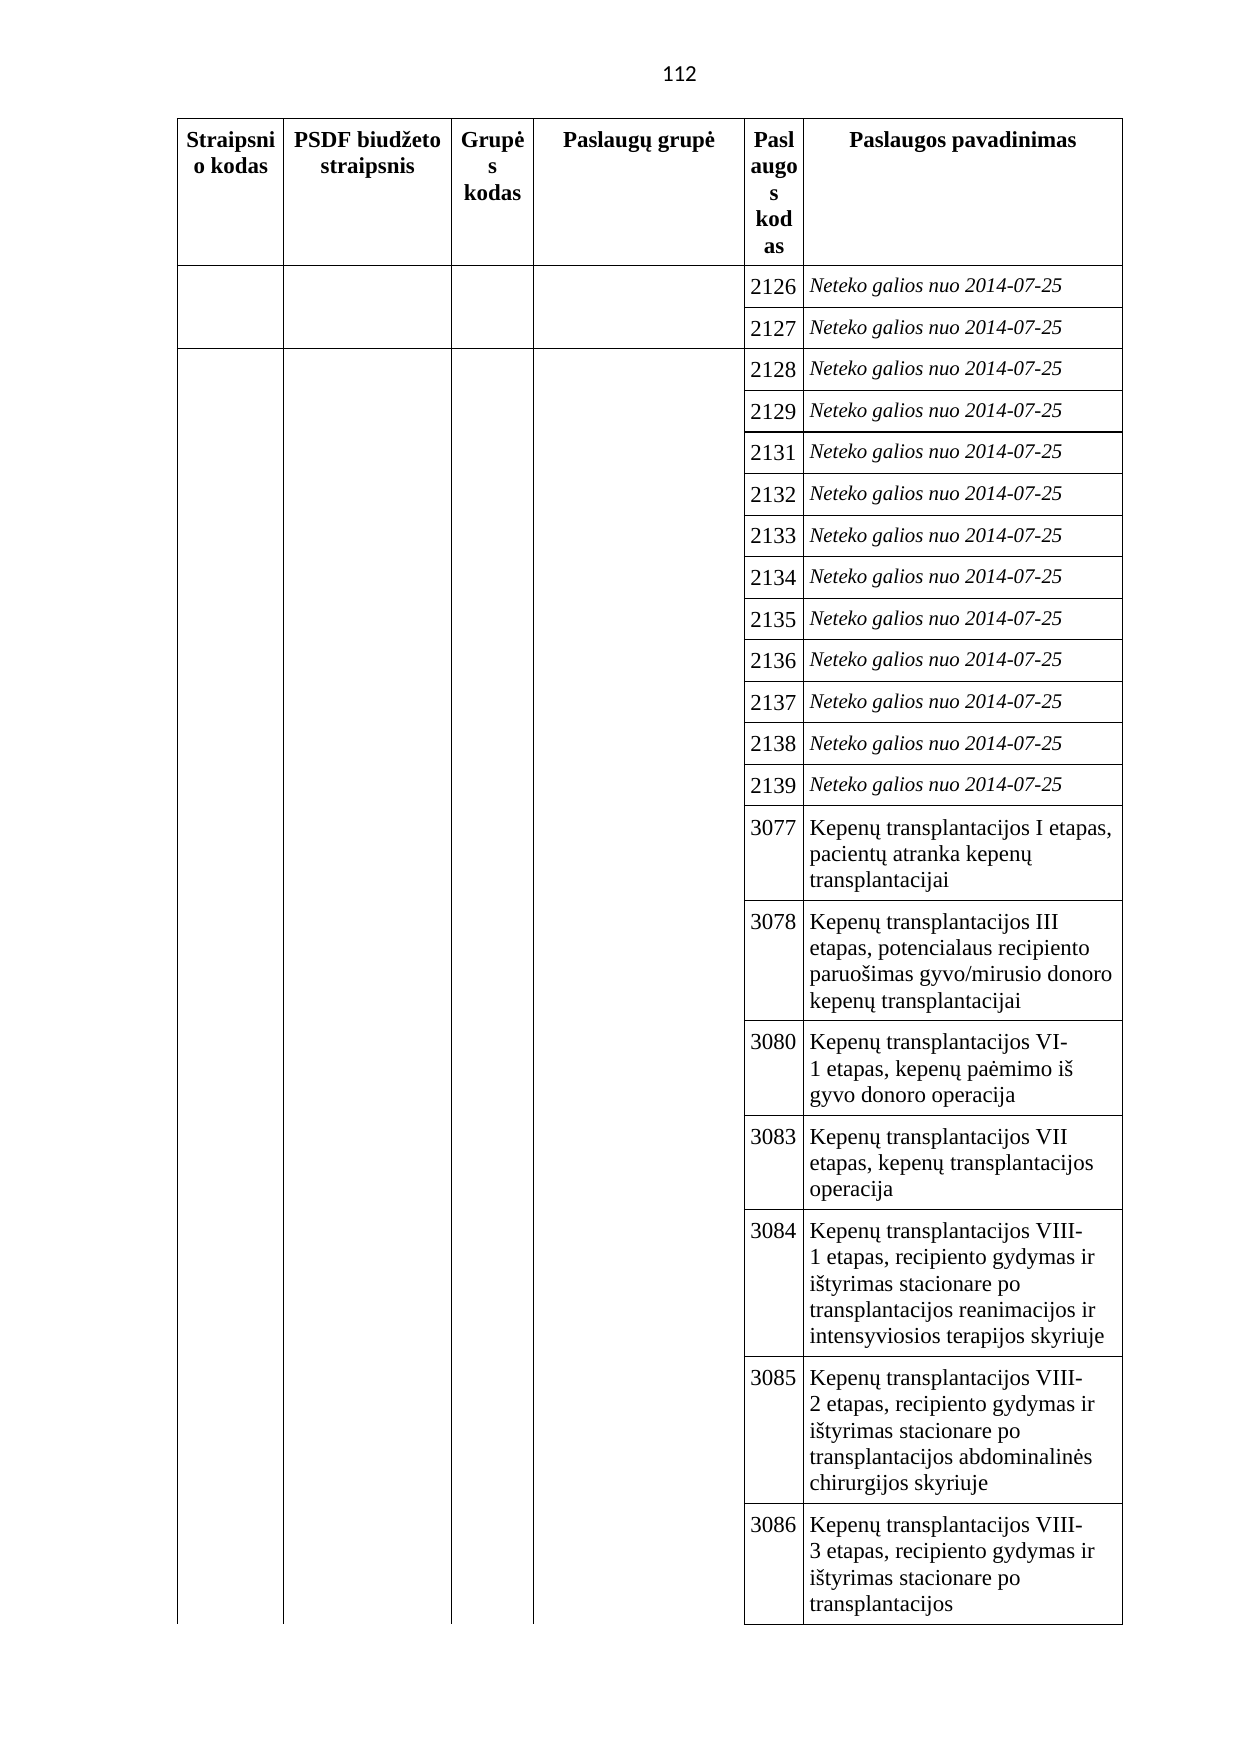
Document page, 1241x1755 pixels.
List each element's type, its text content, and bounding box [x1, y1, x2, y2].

table_cell [534, 473, 744, 514]
table_cell Kepenų transplantacijos VIII-1 etapas, recipiento gydymas ir ištyrimas stacionare po transplantacijos reanimacijos ir intensyviosios terapijos skyriuje [804, 1210, 1122, 1356]
table_cell [534, 1356, 744, 1503]
table_cell [284, 1503, 451, 1623]
table_cell [452, 598, 533, 639]
table_cell Kepenų transplantacijos VII etapas, kepenų transplantacijos operacija [804, 1116, 1122, 1209]
table_cell [178, 1209, 283, 1356]
table_cell [534, 598, 744, 639]
table_cell [452, 1115, 533, 1209]
table_cell Neteko galios nuo 2014-07-25 [804, 516, 1122, 556]
table_cell [178, 473, 283, 514]
table_header Grupės kodas [452, 119, 533, 265]
table_cell Neteko galios nuo 2014-07-25 [804, 266, 1122, 307]
table_cell [178, 1115, 283, 1209]
table_cell [452, 764, 533, 805]
table_cell [452, 1020, 533, 1114]
table_cell [452, 805, 533, 900]
table_cell Kepenų transplantacijos I etapas, pacientų atranka kepenų transplantacijai [804, 806, 1122, 900]
table_cell Neteko galios nuo 2014-07-25 [804, 557, 1122, 598]
table_cell [178, 307, 283, 348]
table_cell 2126 [745, 266, 803, 307]
table_cell Neteko galios nuo 2014-07-25 [804, 391, 1122, 431]
table_header Straipsnio kodas [178, 119, 283, 265]
table_cell 2133 [745, 516, 803, 556]
table_cell 2131 [745, 433, 803, 473]
table_cell [284, 1115, 451, 1209]
table_cell [452, 722, 533, 764]
table_cell [534, 349, 744, 390]
table_cell [178, 349, 283, 390]
table_cell [534, 681, 744, 722]
table_cell [284, 473, 451, 514]
table_cell Neteko galios nuo 2014-07-25 [804, 349, 1122, 390]
table_cell [534, 900, 744, 1020]
table_cell [452, 390, 533, 431]
table_cell [452, 639, 533, 681]
table_cell [284, 900, 451, 1020]
table_cell Neteko galios nuo 2014-07-25 [804, 723, 1122, 764]
table_header Paslaugos pavadinimas [804, 119, 1122, 265]
table_cell [534, 1020, 744, 1114]
table_cell Neteko galios nuo 2014-07-25 [804, 474, 1122, 514]
table_cell [452, 556, 533, 598]
table_cell 2137 [745, 682, 803, 722]
table_cell 3085 [745, 1357, 803, 1503]
table_cell [284, 1209, 451, 1356]
table_cell [534, 266, 744, 307]
table_cell [284, 598, 451, 639]
table_cell Neteko galios nuo 2014-07-25 [804, 433, 1122, 473]
table_cell 2132 [745, 474, 803, 514]
table_cell [178, 1503, 283, 1623]
table_cell [284, 307, 451, 348]
table_cell [534, 1503, 744, 1623]
table_cell [534, 390, 744, 431]
table_cell Kepenų transplantacijos VI-1 etapas, kepenų paėmimo iš gyvo donoro operacija [804, 1021, 1122, 1114]
table_cell 3078 [745, 901, 803, 1020]
table_cell 2129 [745, 391, 803, 431]
table_cell [452, 431, 533, 473]
table_cell [178, 805, 283, 900]
table_header Paslaugos kodas [745, 119, 803, 265]
table_cell [452, 307, 533, 348]
table_cell 2136 [745, 640, 803, 681]
table_cell [178, 515, 283, 556]
table_cell [178, 598, 283, 639]
table_cell [534, 515, 744, 556]
table_cell [284, 639, 451, 681]
table_cell [452, 515, 533, 556]
table_cell 3086 [745, 1504, 803, 1623]
table_cell Kepenų transplantacijos VIII-3 etapas, recipiento gydymas ir ištyrimas stacionare po transplantacijos [804, 1504, 1122, 1623]
table_cell [178, 266, 283, 307]
table_header Paslaugų grupė [534, 119, 744, 265]
table_cell [284, 556, 451, 598]
table_cell [452, 266, 533, 307]
table_cell Kepenų transplantacijos III etapas, potencialaus recipiento paruošimas gyvo/mirusio donoro kepenų transplantacijai [804, 901, 1122, 1020]
table_cell [534, 431, 744, 473]
table_cell [284, 722, 451, 764]
table_cell Neteko galios nuo 2014-07-25 [804, 308, 1122, 348]
table_cell [178, 390, 283, 431]
table_cell Neteko galios nuo 2014-07-25 [804, 682, 1122, 722]
table_cell [178, 1356, 283, 1503]
table_cell [534, 1209, 744, 1356]
table_cell 2139 [745, 765, 803, 805]
table_cell 2138 [745, 723, 803, 764]
table_cell [284, 764, 451, 805]
table_cell [452, 1356, 533, 1503]
table_cell [178, 900, 283, 1020]
table_cell 3080 [745, 1021, 803, 1114]
table_cell [534, 805, 744, 900]
table_cell [452, 349, 533, 390]
table_cell 2128 [745, 349, 803, 390]
table_cell [284, 266, 451, 307]
table_cell [284, 390, 451, 431]
table_header PSDF biudžeto straipsnis [284, 119, 451, 265]
table_cell [284, 349, 451, 390]
table_cell 3083 [745, 1116, 803, 1209]
table_cell [178, 764, 283, 805]
table_cell Neteko galios nuo 2014-07-25 [804, 599, 1122, 639]
table_cell [534, 722, 744, 764]
table_cell 3084 [745, 1210, 803, 1356]
table_cell [534, 764, 744, 805]
table_cell [534, 307, 744, 348]
table_cell [534, 1115, 744, 1209]
table_cell [452, 473, 533, 514]
table_cell [178, 639, 283, 681]
table_cell [534, 639, 744, 681]
table_cell [178, 681, 283, 722]
table_cell Neteko galios nuo 2014-07-25 [804, 765, 1122, 805]
table_cell [452, 681, 533, 722]
table_cell [178, 1020, 283, 1114]
table_cell [178, 431, 283, 473]
table_cell [284, 1356, 451, 1503]
table_cell [284, 431, 451, 473]
table_cell 2135 [745, 599, 803, 639]
table_cell 3077 [745, 806, 803, 900]
table_cell [284, 515, 451, 556]
table_cell [452, 900, 533, 1020]
table_cell [178, 556, 283, 598]
table_cell [178, 722, 283, 764]
table_cell [534, 556, 744, 598]
table_cell [452, 1503, 533, 1623]
table_cell Neteko galios nuo 2014-07-25 [804, 640, 1122, 681]
table_cell [452, 1209, 533, 1356]
table_cell 2134 [745, 557, 803, 598]
table_cell 2127 [745, 308, 803, 348]
table_cell Kepenų transplantacijos VIII-2 etapas, recipiento gydymas ir ištyrimas stacionare po transplantacijos abdominalinės chirurgijos skyriuje [804, 1357, 1122, 1503]
table_cell [284, 1020, 451, 1114]
table_cell [284, 681, 451, 722]
table_cell [284, 805, 451, 900]
